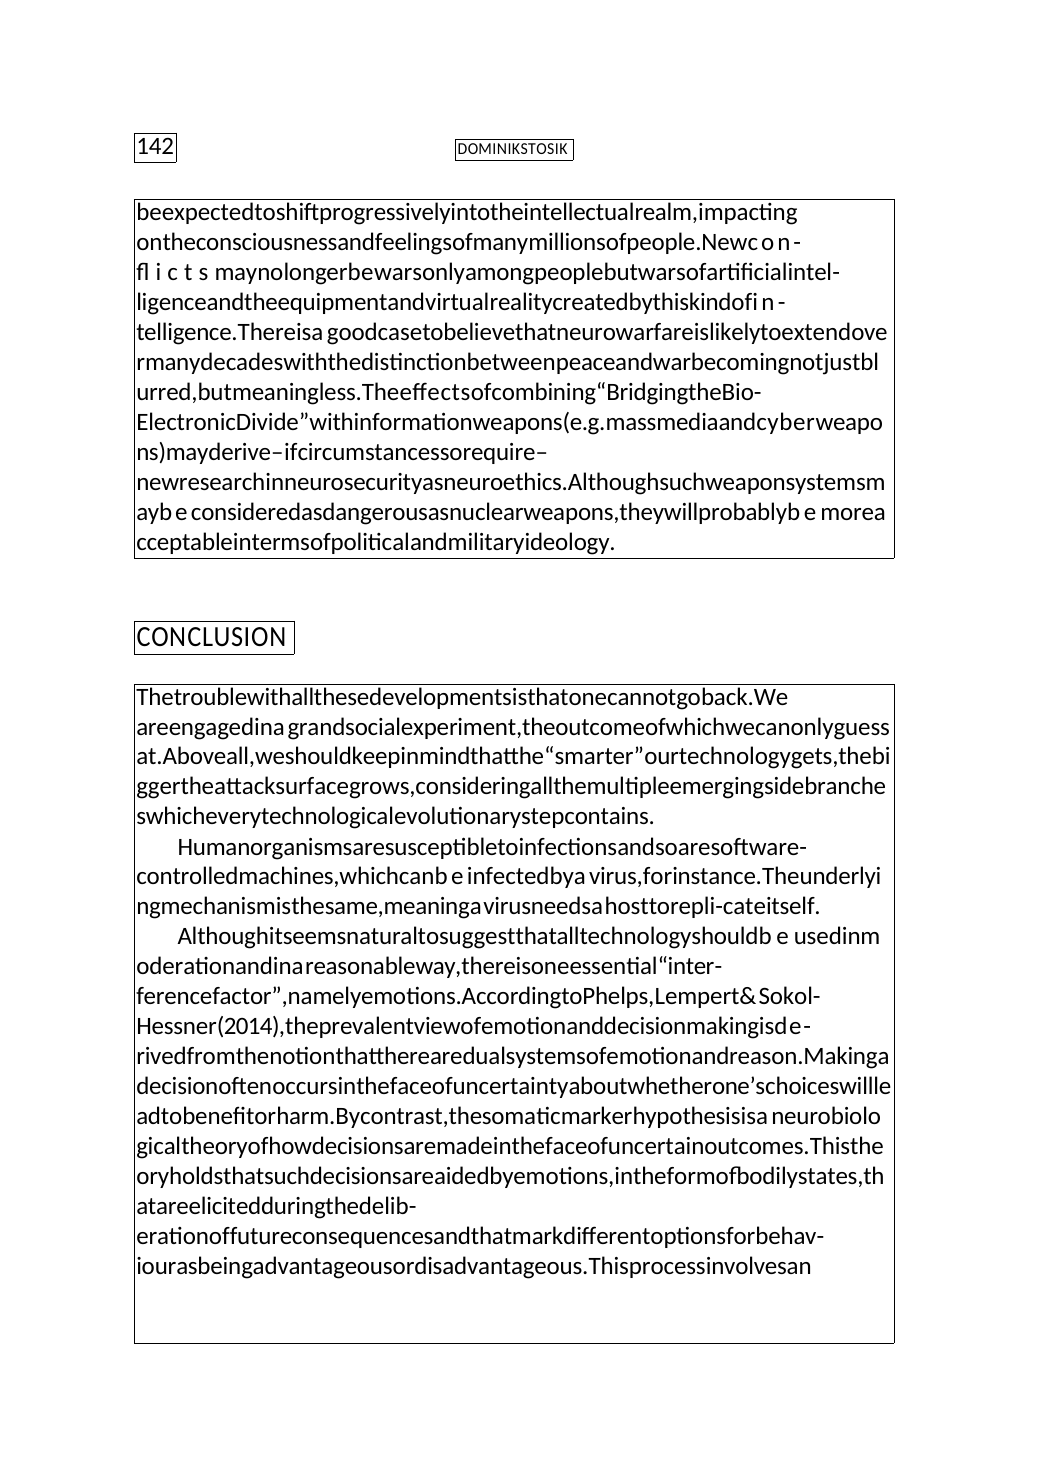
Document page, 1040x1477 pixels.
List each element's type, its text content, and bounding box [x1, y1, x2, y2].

text Thetroublewithallthesedevelopmentsisthatonecannotgoback.We [136, 685, 894, 711]
text DOMINIKSTOSIK [457, 140, 573, 158]
text CONCLUSION [136, 622, 294, 652]
text ontheconsciousnessandfeelingsofmanymillionsofpeople.Newcon-flictsmaynolongerbewarsonlyamongpeoplebutwarsofartificialintel-ligenceandtheequipmentandvirtualrealitycreatedbythiskindofin-telligence.Thereisagoodcasetobelievethatneurowarfareislikelytoextendovermanydecadeswiththedistinctionbetweenpeaceandwarbecomingnotjustblurred,butmeaningless.Theeffectsofcombining“BridgingtheBio-ElectronicDivide”withinformationweapons(e.g.massmediaandcyberweapons)mayderive–ifcircumstancessorequire–newresearchinneurosecurityasneuroethics.Althoughsuchweaponsystemsmaybeconsideredasdangerousasnuclearweapons,theywillprobablybemoreacceptableintermsofpoliticalandmilitaryideology. [136, 226, 892, 556]
text beexpectedtoshiftprogressivelyintotheintellectualrealm,impacting [136, 200, 894, 226]
text 142 [136, 134, 176, 160]
text Humanorganismsaresusceptibletoinfectionsandsoaresoftware-controlledmachines,whichcanbeinfectedbyavirus,forinstance.Theunderlyingmechanismisthesame,meaningavirusneedsahosttorepli-cateitself. [136, 831, 892, 921]
text areengagedinagrandsocialexperiment,theoutcomeofwhichwecanonlyguessat.Aboveall,weshouldkeepinmindthatthe“smarter”ourtechnologygets,thebiggertheattacksurfacegrows,consideringallthemultipleemergingsidebrancheswhicheverytechnologicalevolutionarystepcontains. [136, 711, 892, 831]
text Althoughitseemsnaturaltosuggestthatalltechnologyshouldbeusedinmoderationandinareasonableway,thereisoneessential“inter-ferencefactor”,namelyemotions.AccordingtoPhelps,Lempert&Sokol-Hessner(2014),theprevalentviewofemotionanddecisionmakingisde-rivedfromthenotionthattherearedualsystemsofemotionandreason.Makingadecisionoftenoccursinthefaceofuncertaintyaboutwhetherone’schoiceswillleadtobenefitorharm.Bycontrast,thesomaticmarkerhypothesisisaneurobiologicaltheoryofhowdecisionsaremadeinthefaceofuncertainoutcomes.Thistheoryholdsthatsuchdecisionsareaidedbyemotions,intheformofbodilystates,thatareelicitedduringthedelib-erationoffutureconsequencesandthatmarkdifferentoptionsforbehav-iourasbeingadvantageousordisadvantageous.Thisprocessinvolvesan [136, 921, 892, 1281]
